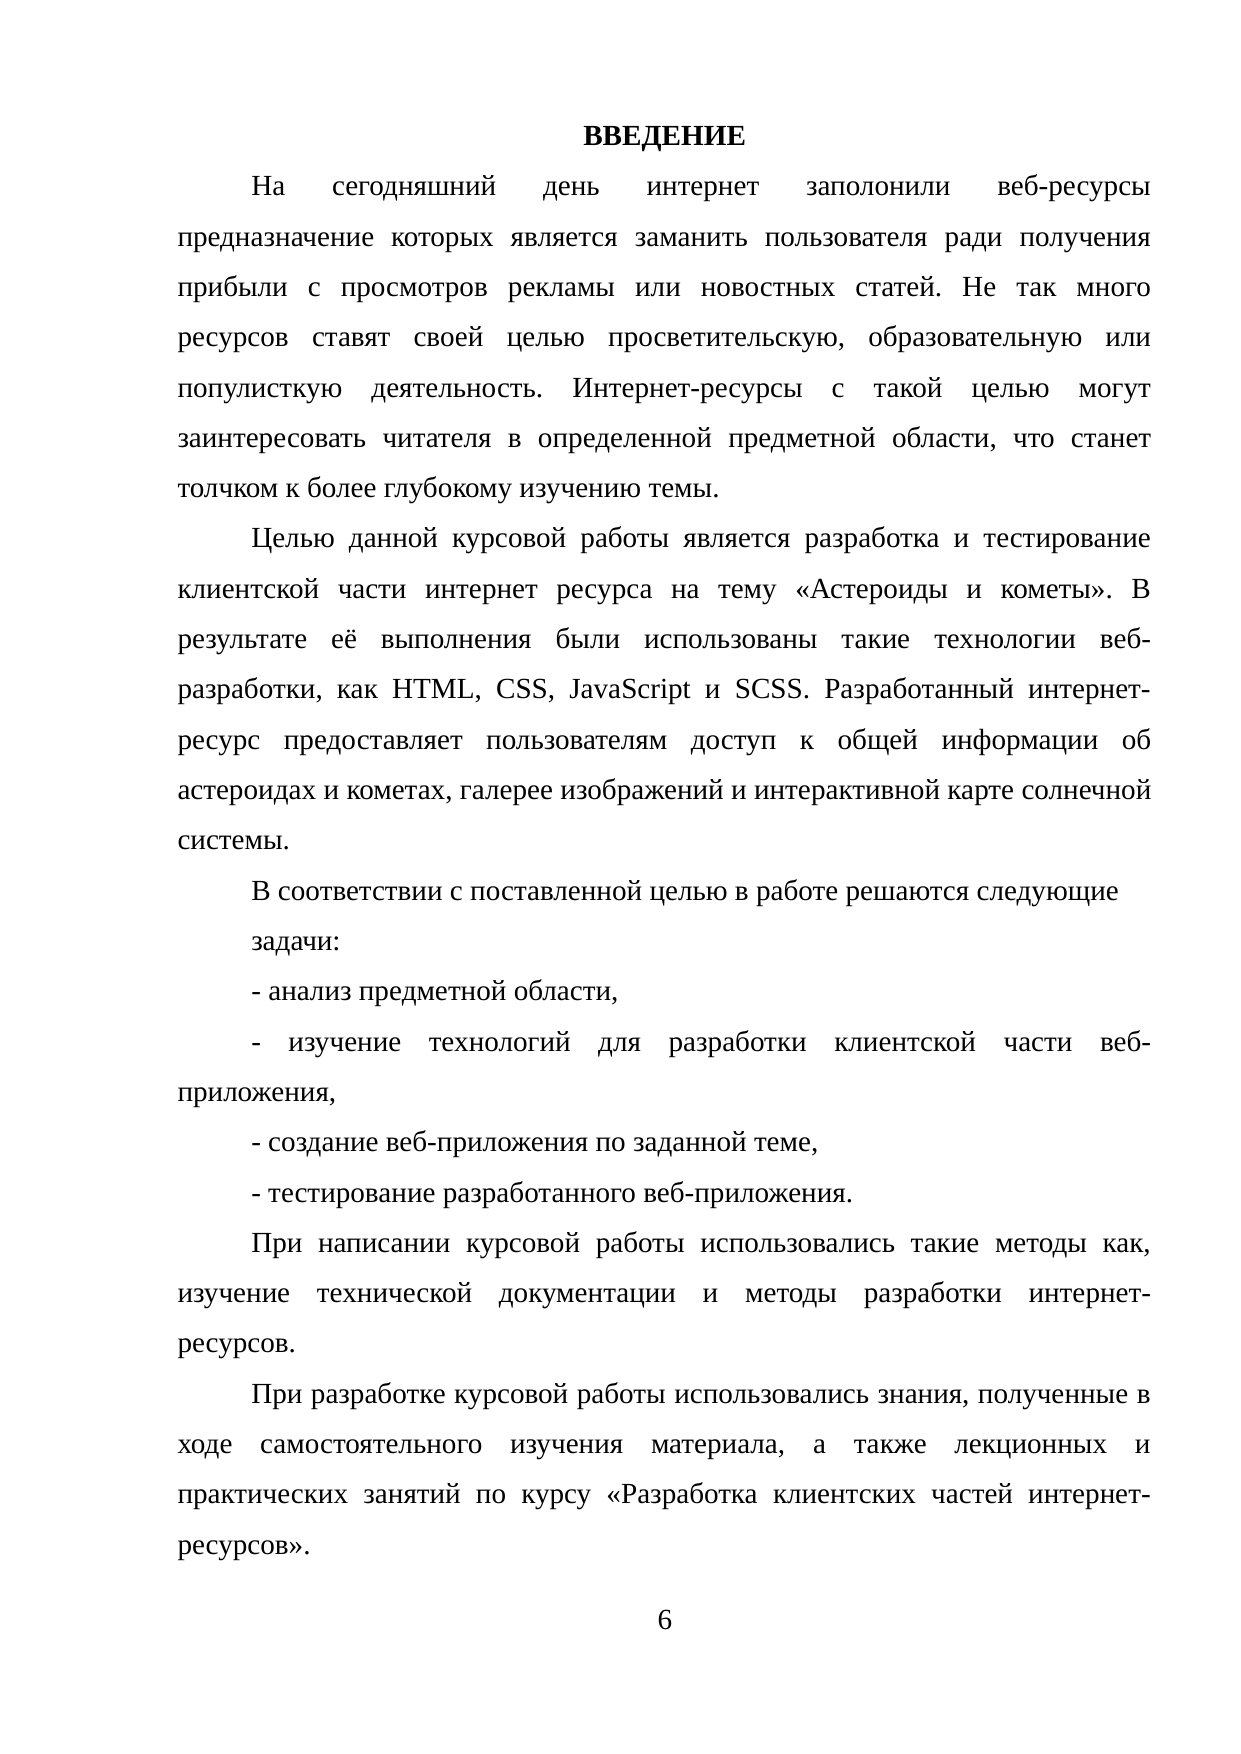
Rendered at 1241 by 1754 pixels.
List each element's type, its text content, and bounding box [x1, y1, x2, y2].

text Целью данной курсовой работы является разработка и тестирование клиентской части интернет ресурса на тему «Астероиды и кометы». В результате её выполнения были использованы такие технологии веб-разработки, как HTML, CSS, JavaScript и SCSS. Разработанный интернет-ресурс предоставляет пользователям доступ к общей информации об астероидах и кометах, галерее изображений и интерактивной карте солнечной системы. [177, 521, 1152, 856]
text При написании курсовой работы использовались такие методы как, изучение технической документации и методы разработки интернет-ресурсов. [177, 1225, 1152, 1359]
text - создание веб-приложения по заданной теме, [177, 1124, 1152, 1158]
text При разработке курсовой работы использовались знания, полученные в ходе самостоятельного изучения материала, а также лекционных и практических занятий по курсу «Разработка клиентских частей интернет- ресурсов». [177, 1376, 1152, 1560]
text На сегодняшний день интернет заполонили веб-ресурсы предназначение которых является заманить пользователя ради получения прибыли с просмотров рекламы или новостных статей. Не так много ресурсов ставят своей целью просветительскую, образовательную или популисткую деятельность. Интернет-ресурсы с такой целью могут заинтересовать читателя в определенной предметной области, что станет толчком к более глубокому изучению темы. [177, 168, 1152, 504]
subtitle ВВЕДЕНИЕ [177, 118, 1152, 152]
text В соответствии с поставленной целью в работе решаются следующие [177, 873, 1152, 906]
text - анализ предметной области, [177, 973, 1152, 1007]
text - тестирование разработанного веб-приложения. [177, 1175, 1152, 1208]
text задачи: [177, 923, 1152, 957]
text - изучение технологий для разработки клиентской части веб-приложения, [177, 1024, 1152, 1108]
